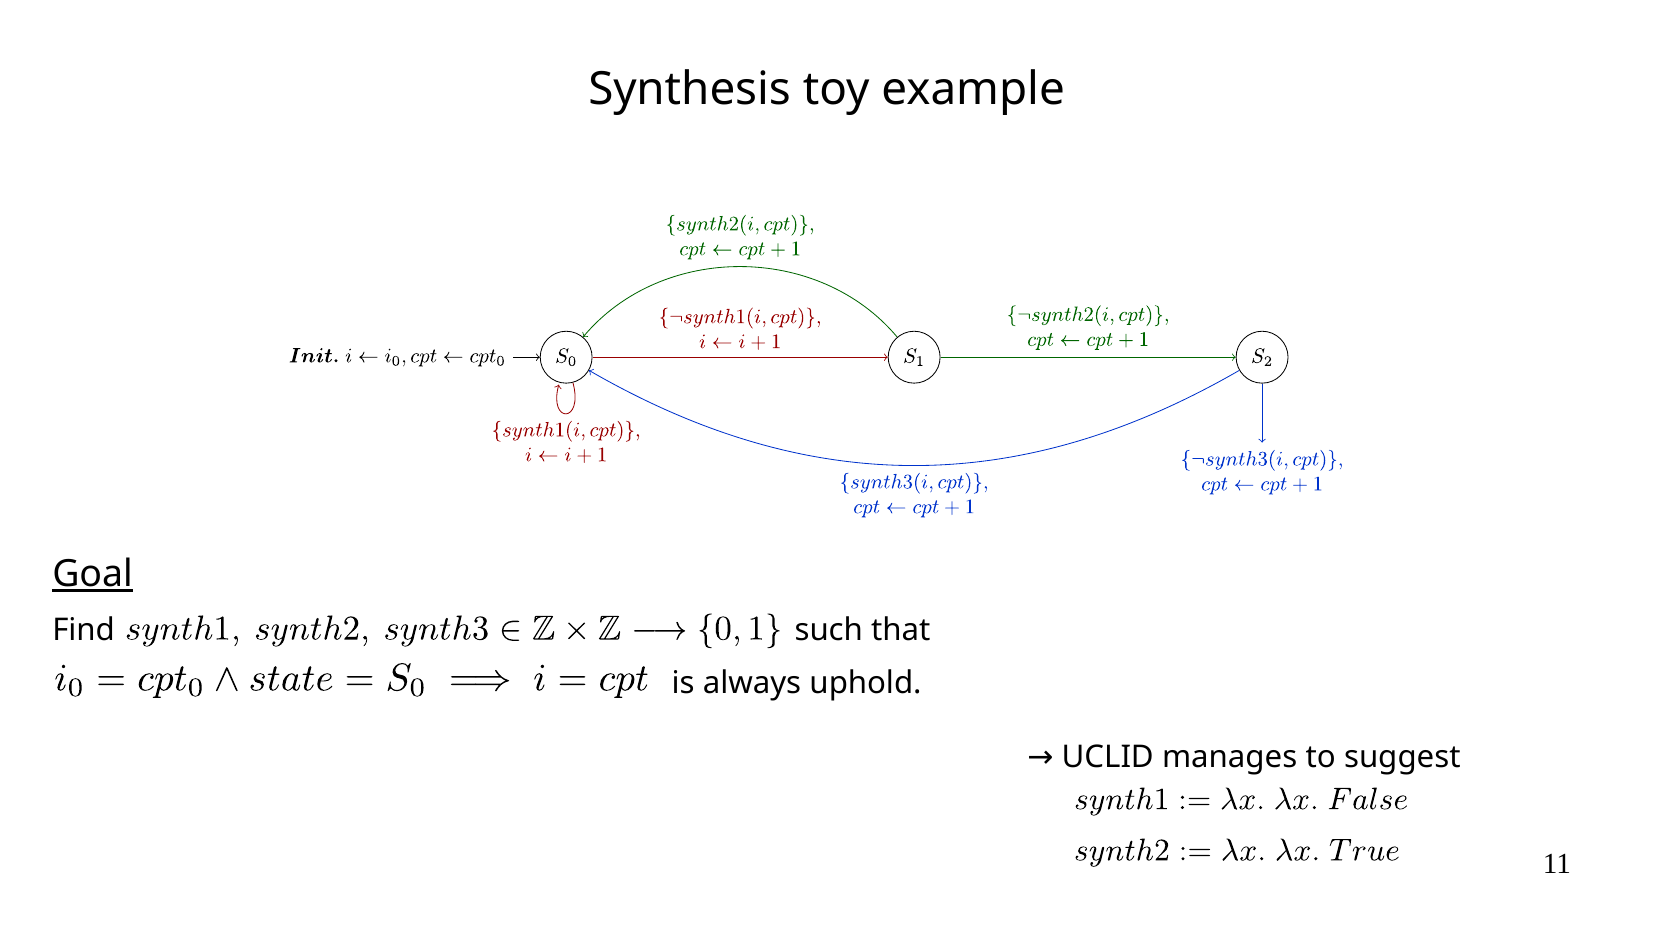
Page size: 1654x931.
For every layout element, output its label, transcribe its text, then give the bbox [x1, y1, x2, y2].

text_box is always uphold. [656, 653, 938, 713]
text_box [400, 624, 417, 647]
text_box [734, 635, 739, 647]
text_box Goal [37, 538, 263, 601]
text_box [142, 624, 159, 647]
text_box [1075, 838, 1399, 867]
text_box [160, 624, 180, 640]
picture [280, 207, 1373, 526]
text_box [699, 613, 712, 649]
text_box [310, 617, 322, 640]
text_box [344, 616, 359, 640]
text_box [385, 624, 399, 640]
text_box [126, 624, 140, 640]
text_box [767, 613, 780, 649]
text_box [715, 616, 731, 641]
text_box [598, 615, 621, 640]
text_box [181, 617, 193, 640]
text_box [1075, 787, 1407, 816]
text_box → UCLID manages to suggest [1012, 726, 1576, 788]
text_box [233, 635, 238, 647]
text_box [216, 616, 229, 640]
text_box [501, 620, 520, 641]
text_box [473, 616, 488, 641]
text_box [439, 617, 451, 640]
text_box [419, 624, 439, 640]
text_box [453, 615, 471, 640]
text_box [271, 624, 288, 647]
text_box such that [779, 600, 968, 654]
text_box Synthesis toy example [451, 47, 1202, 119]
text_box [363, 635, 368, 647]
text_box [195, 615, 213, 640]
text_box [633, 621, 686, 640]
text_box [55, 663, 648, 698]
text_box [750, 616, 762, 640]
text_box [289, 624, 309, 640]
text_box Find [37, 600, 135, 654]
text_box [324, 615, 342, 640]
text_box [255, 624, 269, 640]
text_box [568, 622, 586, 640]
text_box [532, 615, 555, 640]
